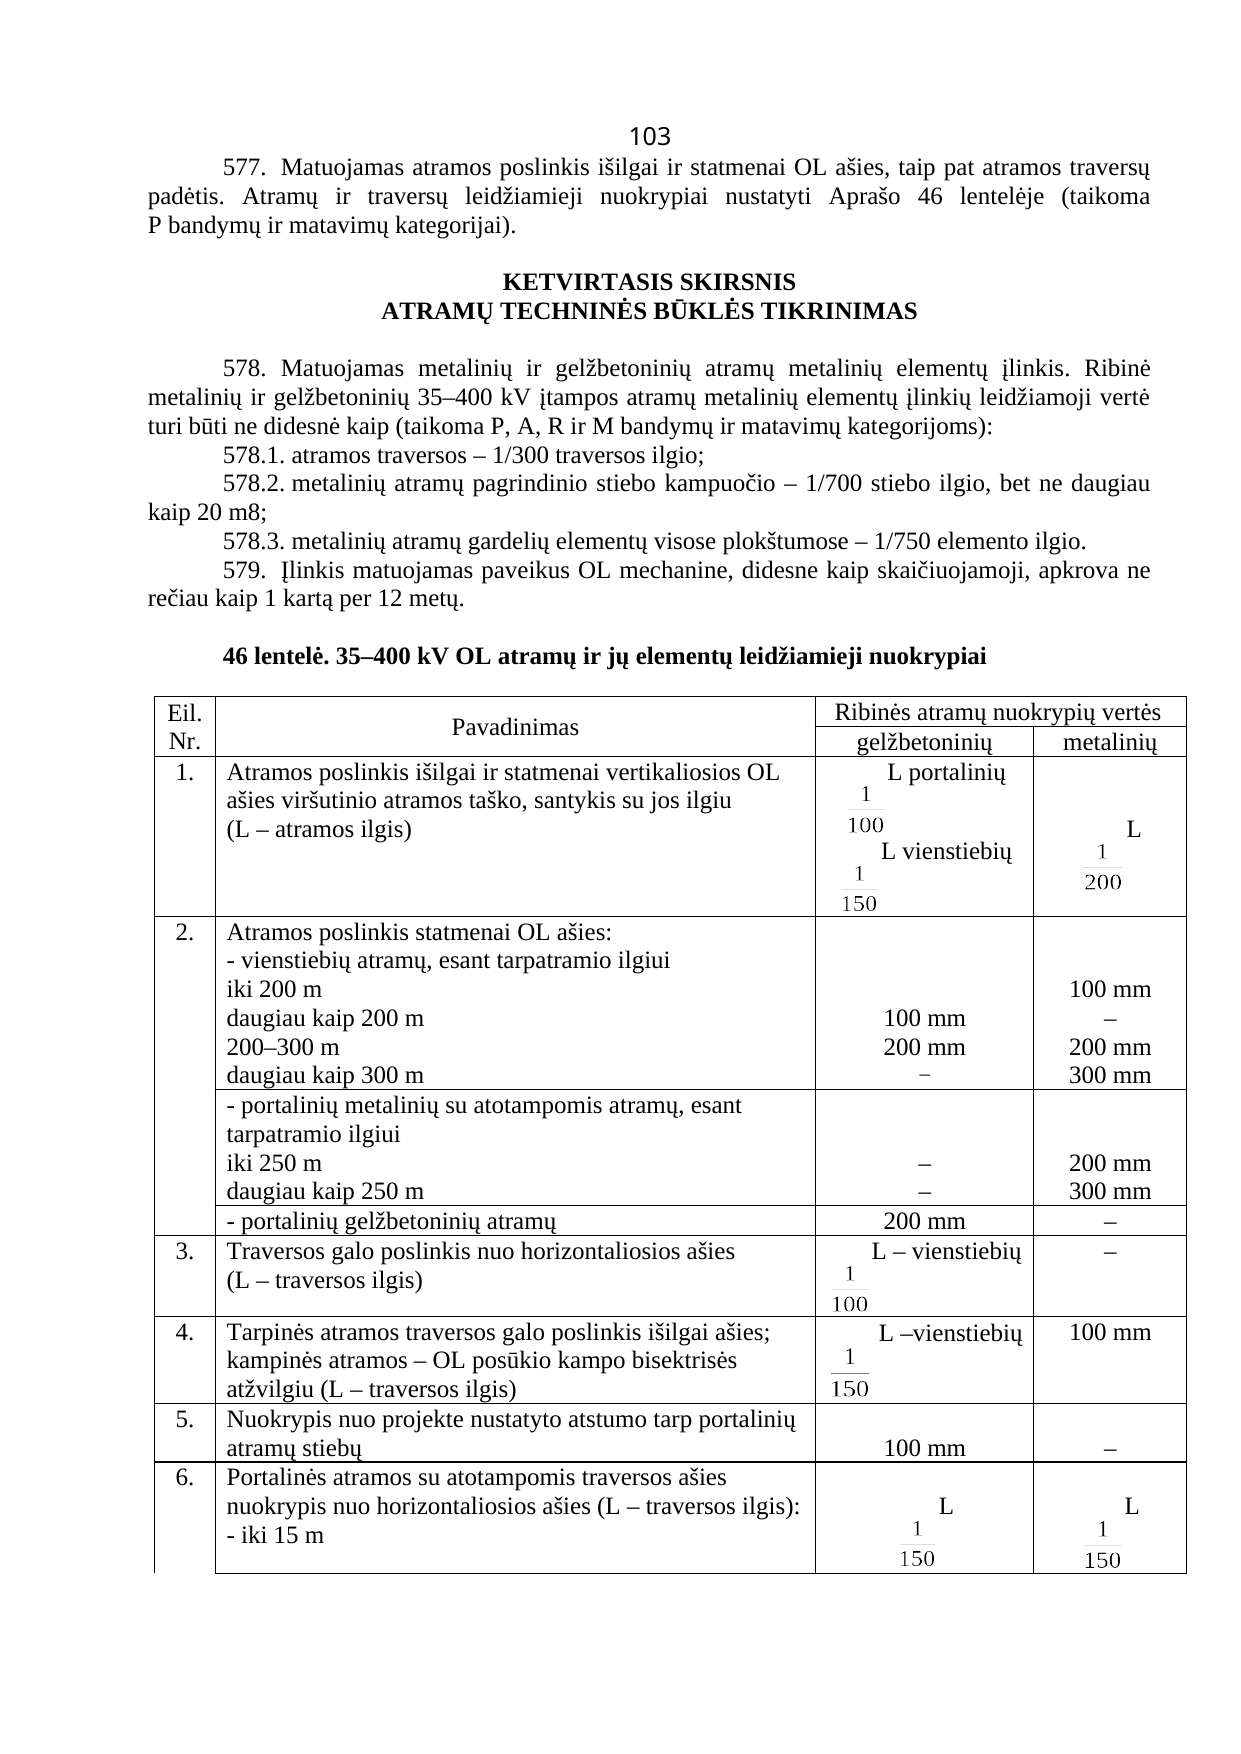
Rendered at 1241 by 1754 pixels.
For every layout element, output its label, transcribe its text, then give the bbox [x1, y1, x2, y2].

table_cell [155, 1089, 215, 1205]
table_cell [155, 1205, 215, 1235]
table_cell metalinių [1034, 727, 1186, 756]
table_cell L – vienstiebių [816, 1236, 1033, 1316]
table_cell - portalinių gelžbetoninių atramų [216, 1206, 815, 1235]
table_cell 100 mm [816, 1404, 1033, 1461]
table_cell 200 mm 300 mm [1034, 1090, 1186, 1205]
table_cell 200 mm [816, 1206, 1033, 1235]
table_cell 4. [155, 1317, 215, 1403]
table_cell Atramos poslinkis išilgai ir statmenai vertikaliosios OL ašies viršutinio atramos taško, santykis su jos ilgiu (L – atramos ilgis) [216, 757, 815, 916]
table_cell - vienstiebių atramų, esant tarpatramio ilgiui iki 200 m daugiau kaip 200 m 200–300 m daugiau kaip 300 m [216, 945, 815, 1089]
text 578.2. metalinių atramų pagrindinio stiebo kampuočio – 1/700 stiebo ilgio, bet ne daugiau kaip 20 m8; [148, 468, 1152, 526]
table_cell Nuokrypis nuo projekte nustatyto atstumo tarp portalinių atramų stiebų [216, 1404, 815, 1461]
text ATRAMŲ TECHNINĖS BŪKLĖS TIKRINIMAS [148, 296, 1152, 325]
text 578. Matuojamas metalinių ir gelžbetoninių atramų metalinių elementų įlinkis. Ribinė metalinių ir gelžbetoninių 35–400 kV įtampos atramų metalinių elementų įlinkių leidžiamoji vertė turi būti ne didesnė kaip (taikoma P, A, R ir M bandymų ir matavimų kategorijoms): [148, 353, 1152, 440]
table_header Ribinės atramų nuokrypių vertės [816, 697, 1186, 726]
text 579. Įlinkis matuojamas paveikus OL mechanine, didesne kaip skaičiuojamoji, apkrova ne rečiau kaip 1 kartą per 12 metų. [148, 555, 1152, 612]
table_cell L [1034, 757, 1186, 916]
table_cell 100 mm [1034, 1317, 1186, 1403]
table_cell 5. [155, 1404, 215, 1461]
table_cell Portalinės atramos su atotampomis traversos ašies nuokrypis nuo horizontaliosios ašies (L – traversos ilgis): - iki 15 m [216, 1463, 815, 1573]
table_cell L [816, 1463, 1033, 1573]
table_cell 100 mm – 200 mm 300 mm [1034, 945, 1186, 1089]
table_header Pavadinimas [216, 697, 815, 756]
table_cell [1034, 917, 1186, 945]
table_cell 100 mm 200 mm – [816, 945, 1033, 1089]
table_cell L portalinių L vienstiebių [816, 757, 1033, 916]
table_cell L –vienstiebių [816, 1317, 1033, 1403]
table_cell L [1034, 1463, 1186, 1573]
table_cell 3. [155, 1236, 215, 1316]
table_cell Traversos galo poslinkis nuo horizontaliosios ašies (L – traversos ilgis) [216, 1236, 815, 1316]
table_header Eil. Nr. [155, 697, 215, 756]
text 577. Matuojamas atramos poslinkis išilgai ir statmenai OL ašies, taip pat atramos traversų padėtis. Atramų ir traversų leidžiamieji nuokrypiai nustatyti Aprašo 46 lentelėje (taikoma P bandymų ir matavimų kategorijai). [148, 152, 1152, 238]
table_cell – [1034, 1236, 1186, 1316]
table_cell 6. [155, 1463, 215, 1573]
table_cell 2. [155, 917, 215, 945]
text KETVIRTASIS SKIRSNIS [148, 267, 1152, 296]
text 46 lentelė. 35–400 kV OL atramų ir jų elementų leidžiamieji nuokrypiai [148, 641, 1152, 670]
table_cell – – [816, 1090, 1033, 1205]
table_cell [155, 945, 215, 1089]
table_cell [816, 917, 1033, 945]
table_cell 1. [155, 757, 215, 916]
table_cell - portalinių metalinių su atotampomis atramų, esant tarpatramio ilgiui iki 250 m daugiau kaip 250 m [216, 1090, 815, 1205]
text 578.3. metalinių atramų gardelių elementų visose plokštumose – 1/750 elemento ilgio. [148, 526, 1152, 555]
table_cell Atramos poslinkis statmenai OL ašies: [216, 917, 815, 945]
table_cell – [1034, 1404, 1186, 1461]
table_cell gelžbetoninių [816, 727, 1033, 756]
text 578.1. atramos traversos – 1/300 traversos ilgio; [148, 440, 1152, 468]
table_cell – [1034, 1206, 1186, 1235]
table_cell Tarpinės atramos traversos galo poslinkis išilgai ašies; kampinės atramos – OL posūkio kampo bisektrisės atžvilgiu (L – traversos ilgis) [216, 1317, 815, 1403]
